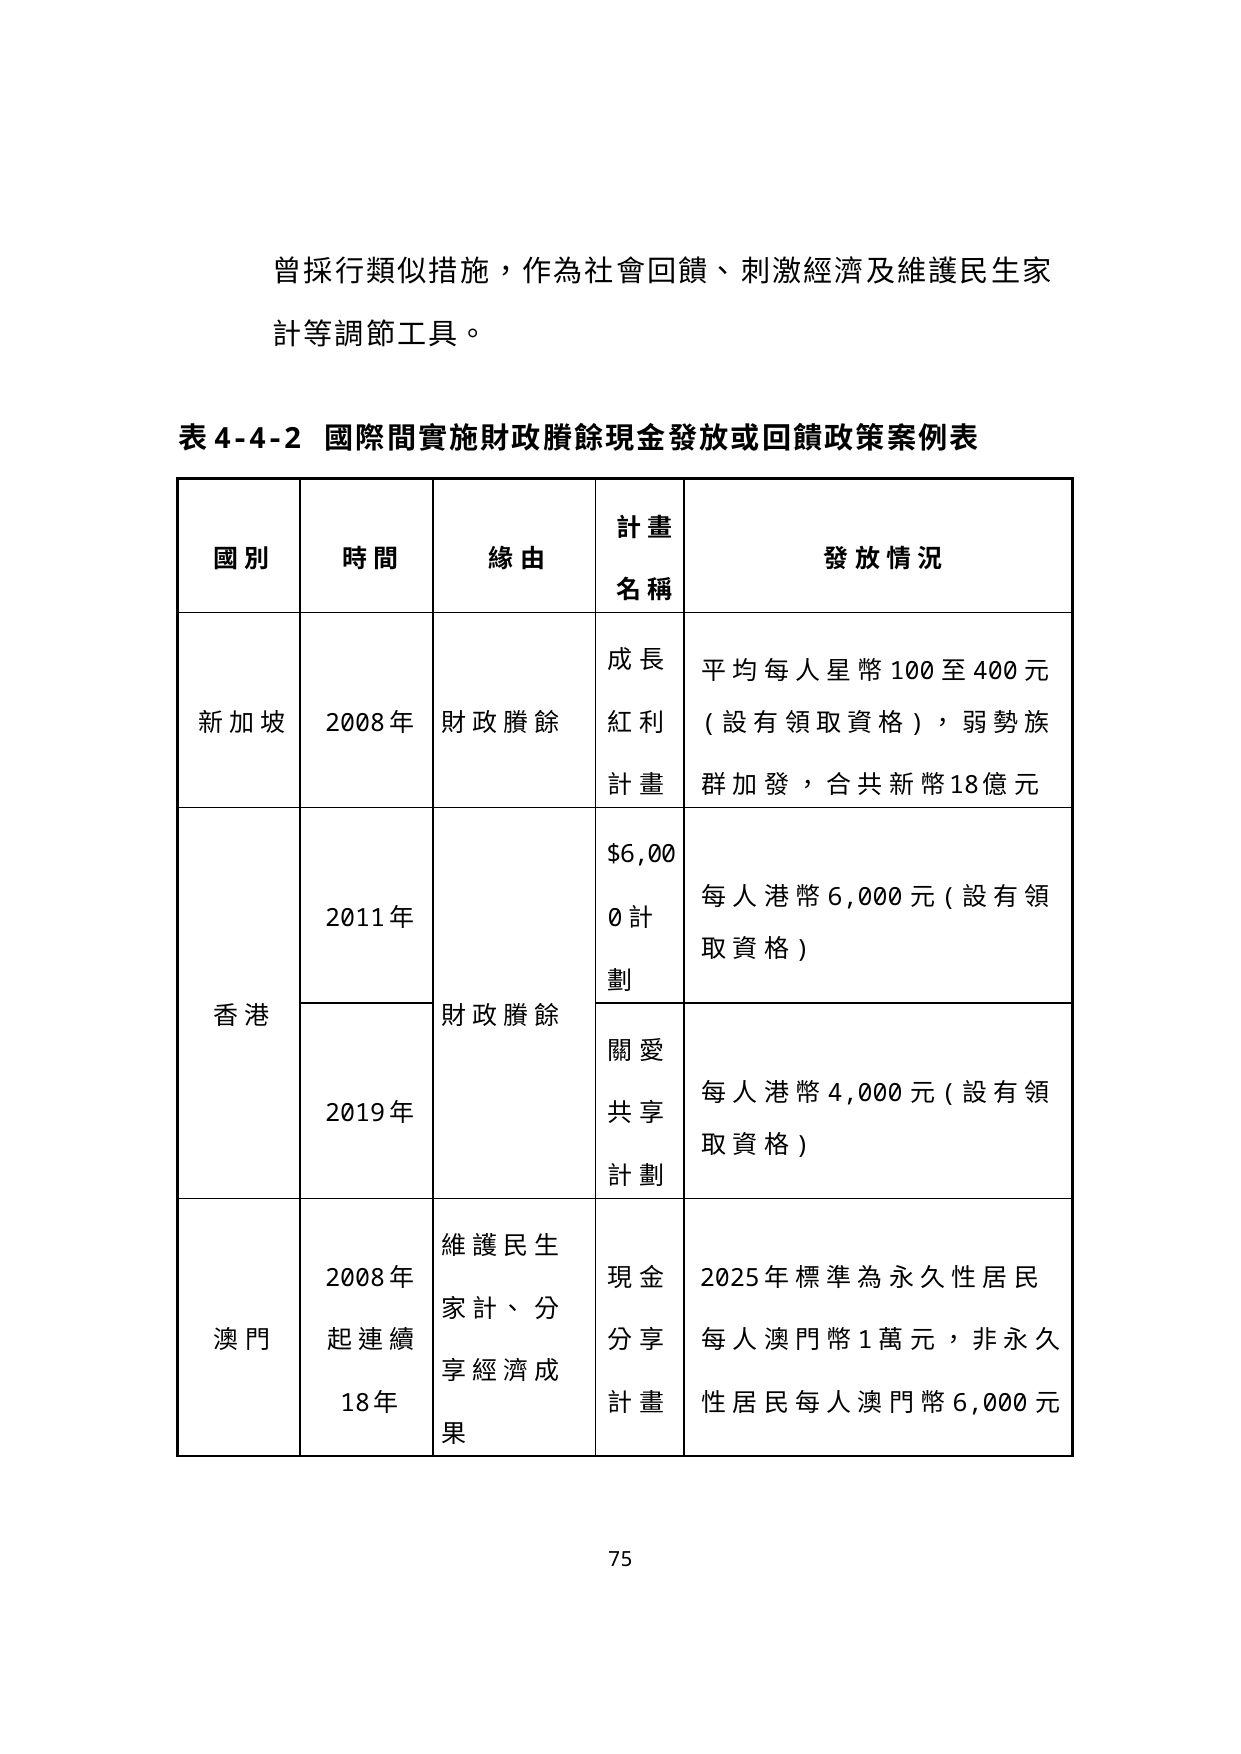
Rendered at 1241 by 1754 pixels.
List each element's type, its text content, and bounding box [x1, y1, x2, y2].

table_header 緣由 [434, 480, 595, 612]
table_cell 財政賸餘 [434, 613, 595, 807]
table_cell 2008年起連續18年 [301, 1199, 432, 1455]
table_cell 香港 [179, 808, 299, 1197]
table_cell 財政賸餘 [434, 808, 595, 1197]
table_header 發放情況 [685, 480, 1071, 612]
table_cell 維護民生家計、分享經濟成果 [434, 1199, 595, 1455]
table_cell 每人港幣6,000元(設有領取資格) [685, 808, 1071, 1002]
table_header 計畫 名稱 [596, 480, 683, 612]
text 表4-4-2 國際間實施財政賸餘現金發放或回饋政策案例表 [177, 352, 1063, 477]
table_cell 2025年標準為永久性居民每人澳門幣1萬元，非永久性居民每人澳門幣6,000元 [685, 1199, 1071, 1455]
table_cell 現金分享計畫 [596, 1199, 683, 1455]
table_header 時間 [301, 480, 432, 612]
table_cell $6,000計劃 [596, 808, 683, 1002]
table_cell 每人港幣4,000元(設有領取資格) [685, 1004, 1071, 1197]
table_header 國別 [179, 480, 299, 612]
table_cell 平均每人星幣100至400元(設有領取資格)，弱勢族群加發，合共新幣18億元 [685, 613, 1071, 807]
table_cell 2011年 [301, 808, 432, 1002]
table_cell 澳門 [179, 1199, 299, 1455]
table_cell 新加坡 [179, 613, 299, 807]
table_cell 成長紅利計畫 [596, 613, 683, 807]
text 曾採行類似措施，作為社會回饋、刺激經濟及維護民生家計等調節工具。 [266, 227, 1063, 352]
table_cell 關愛共享計劃 [596, 1004, 683, 1197]
table_cell 2008年 [301, 613, 432, 807]
table_cell 2019年 [301, 1004, 432, 1197]
